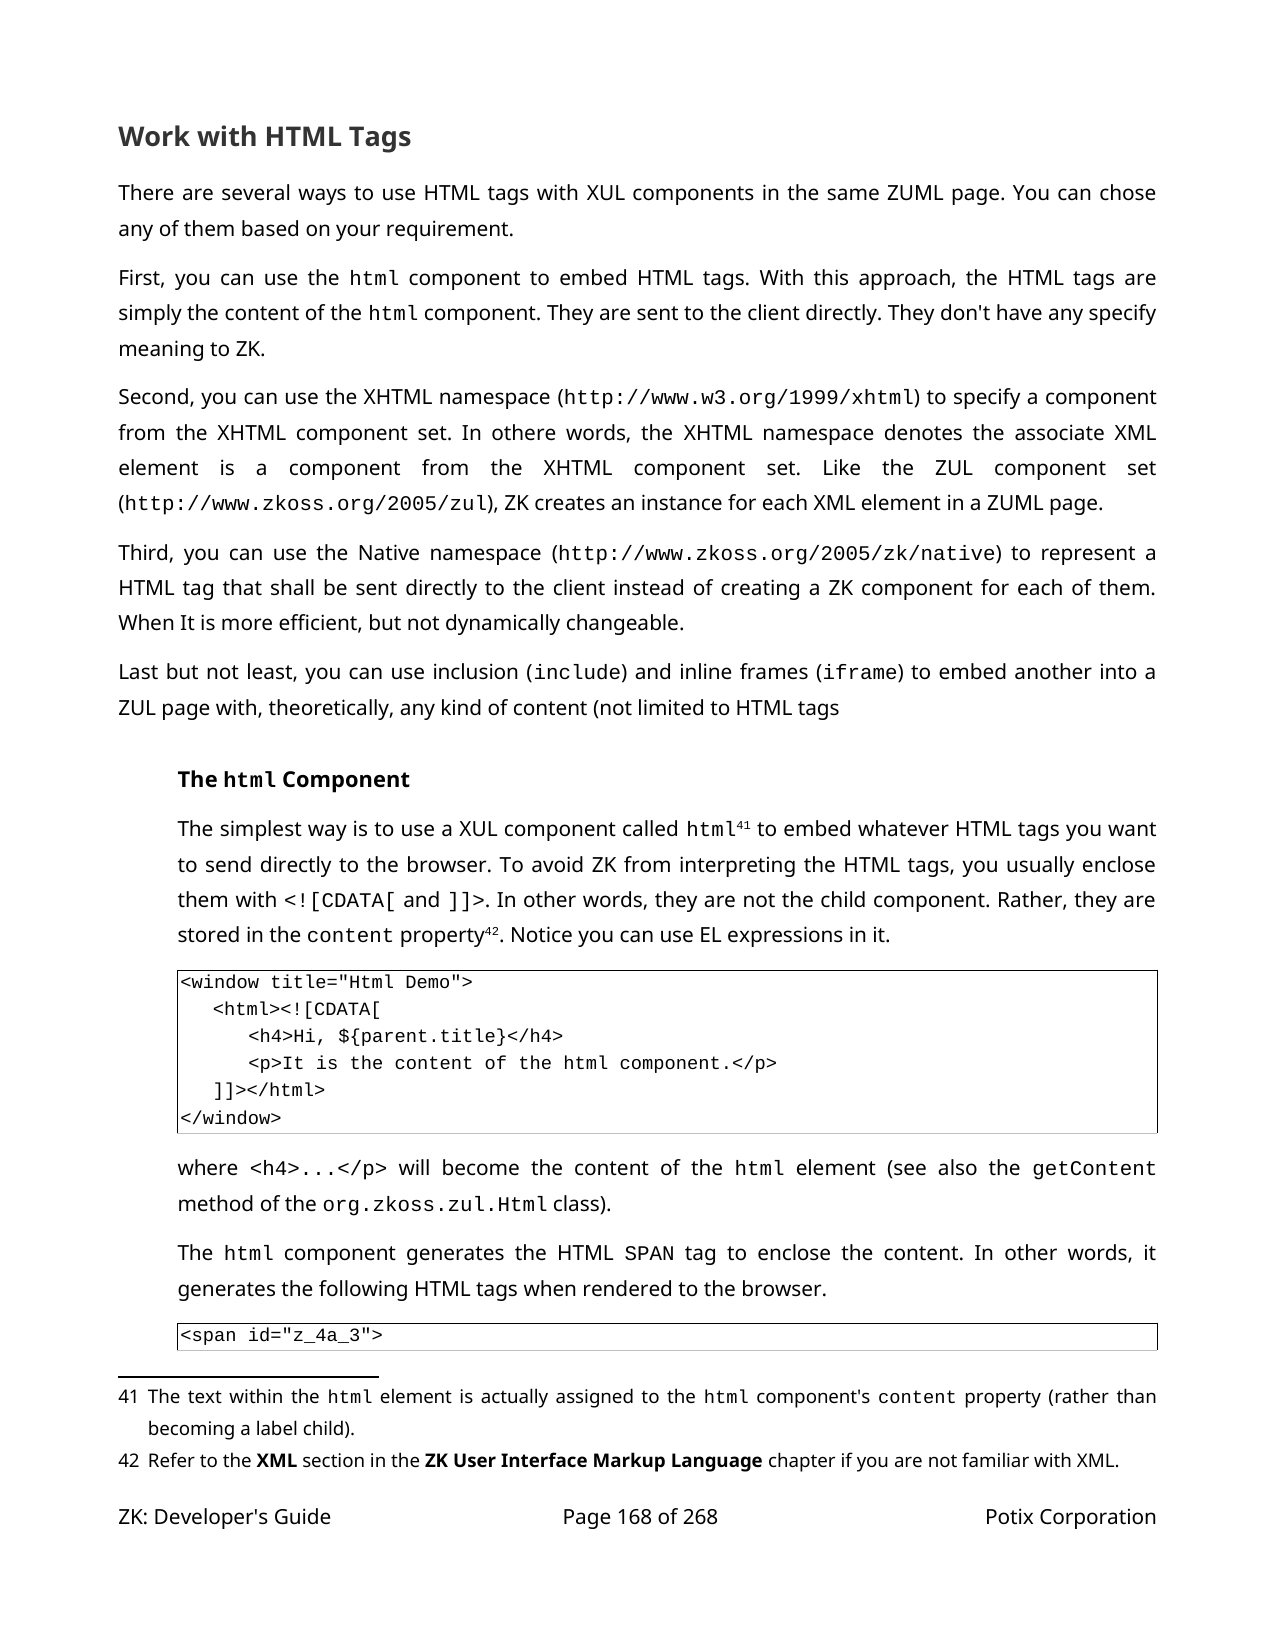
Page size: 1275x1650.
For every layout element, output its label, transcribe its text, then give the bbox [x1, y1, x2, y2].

text The simplest way is to use a XUL component called html to embed whatever HTML tags you want to send directly to the browser. To avoid ZK from interpreting the HTML tags, you usually enclose them with <![CDATA[ and ]]>. In other words, they are not the child component. Rather, they are stored in the content property. Notice you can use EL expressions in it. [177, 814, 1157, 949]
text </window> [178, 1106, 1157, 1133]
text Refer to the XML section in the ZK User Interface Markup Language chapter if you are not familiar with XML. [118, 1447, 1157, 1473]
text There are several ways to use HTML tags with XUL components in the same ZUML page. You can chose any of them based on your requirement. [118, 178, 1157, 242]
text where <h4>...</p> will become the content of the html element (see also the getContent method of the org.zkoss.zul.Html class). [177, 1153, 1157, 1217]
text Second, you can use the XHTML namespace (http://www.w3.org/1999/xhtml) to specify a component from the XHTML component set. In othere words, the XHTML namespace denotes the associate XML element is a component from the XHTML component set. Like the ZUL component set (http://www.zkoss.org/2005/zul), ZK creates an instance for each XML element in a ZUML page. [118, 382, 1157, 517]
text <p>It is the content of the html component.</p> [178, 1051, 1157, 1075]
text Third, you can use the Native namespace (http://www.zkoss.org/2005/zk/native) to represent a HTML tag that shall be sent directly to the client instead of creating a ZK component for each of them. When It is more efficient, but not dynamically changeable. [118, 538, 1157, 637]
text <html><![CDATA[ [178, 997, 1157, 1021]
subtitle Work with HTML Tags [118, 118, 1157, 155]
text Last but not least, you can use inclusion (include) and inline frames (iframe) to embed another into a ZUL page with, theoretically, any kind of content (not limited to HTML tags [118, 657, 1157, 721]
text <span id="z_4a_3"> [178, 1324, 1157, 1350]
text The html component generates the HTML SPAN tag to enclose the content. In other words, it generates the following HTML tags when rendered to the browser. [177, 1238, 1157, 1302]
text <h4>Hi, ${parent.title}</h4> [178, 1024, 1157, 1048]
text ]]></html> [178, 1078, 1157, 1103]
text The text within the html element is actually assigned to the html component's content property (rather than becoming a label child). [118, 1383, 1157, 1441]
text <window title="Html Demo"> [178, 971, 1157, 994]
subtitle The html Component [177, 763, 1157, 793]
text First, you can use the html component to embed HTML tags. With this approach, the HTML tags are simply the content of the html component. They are sent to the client directly. They don't have any specify meaning to ZK. [118, 263, 1157, 362]
